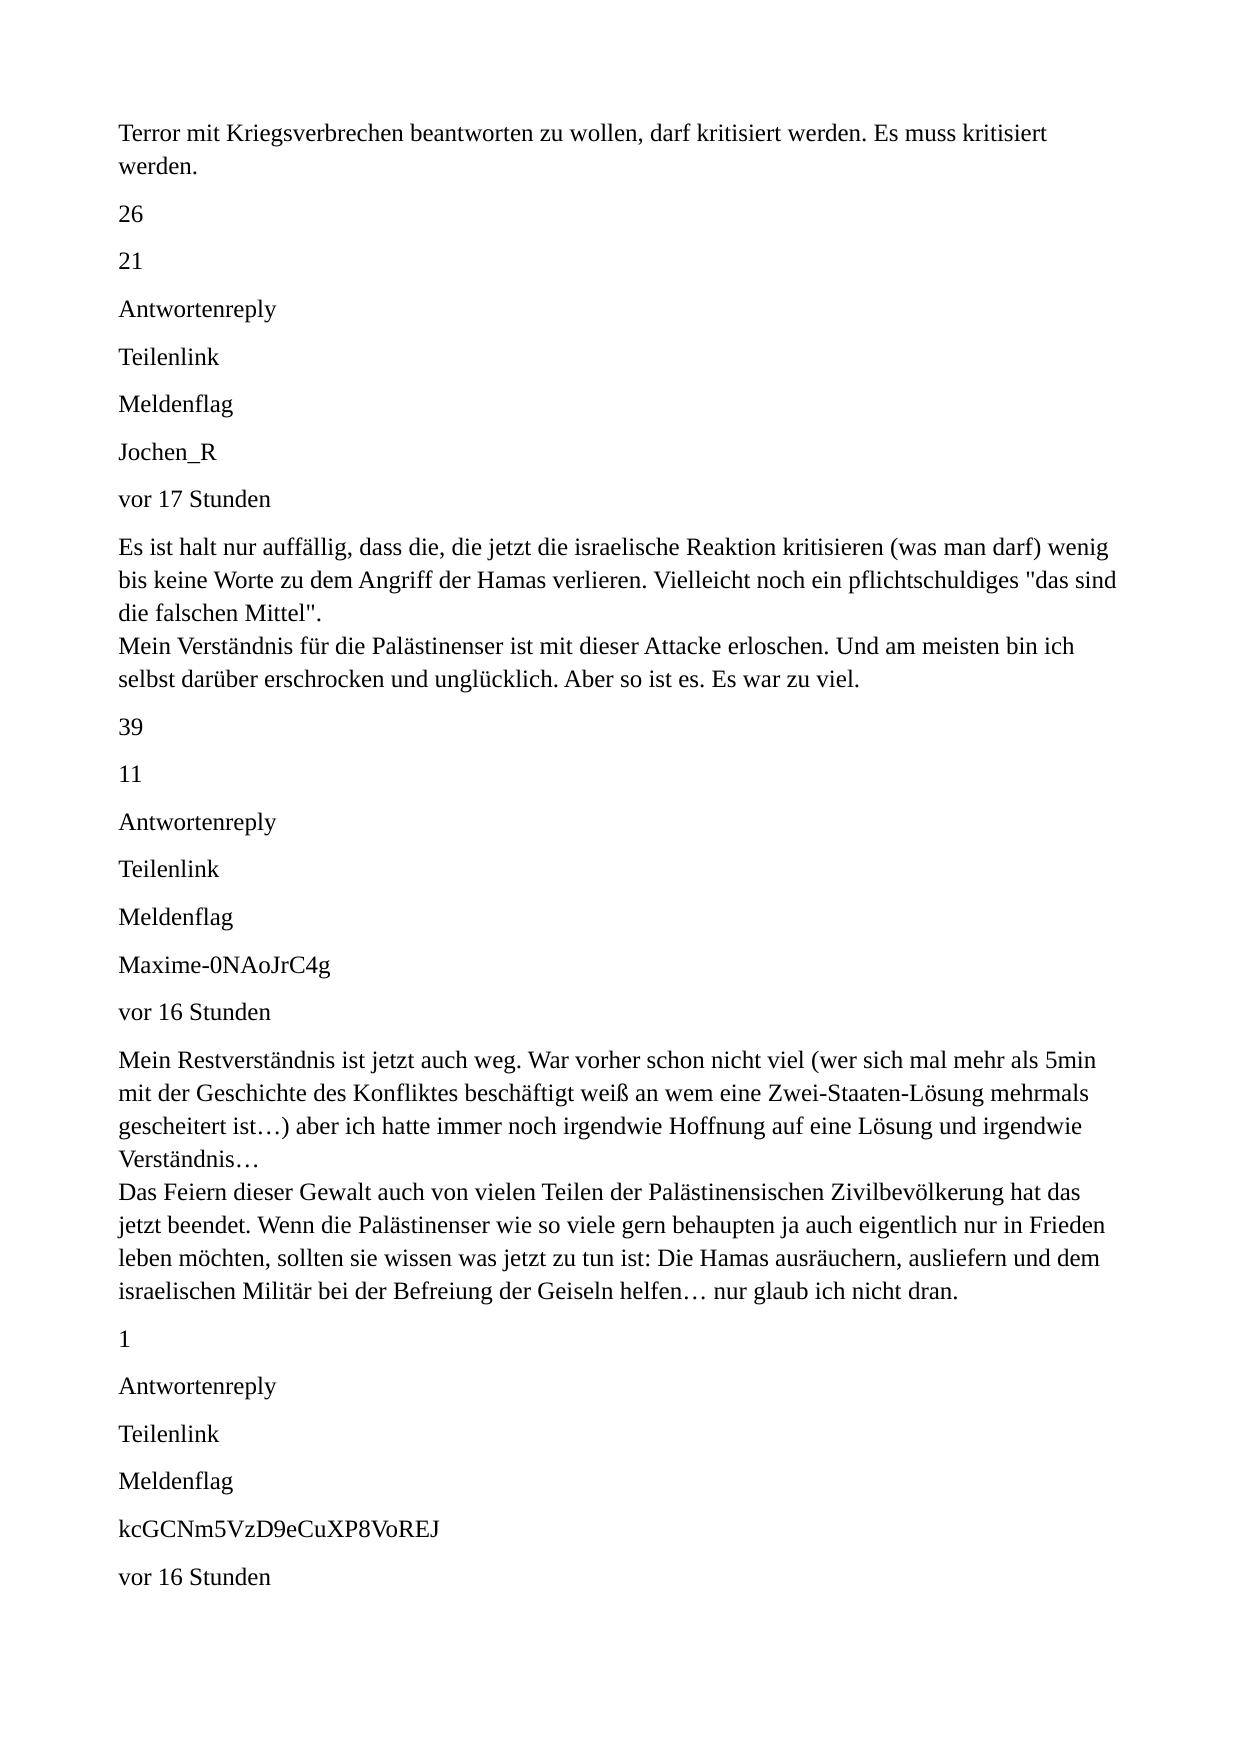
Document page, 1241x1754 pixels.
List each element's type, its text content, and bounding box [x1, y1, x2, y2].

text vor 16 Stunden [118, 997, 1122, 1026]
text 39 [118, 712, 1122, 740]
text Teilenlink [118, 342, 1122, 370]
text Jochen_R [118, 437, 1122, 466]
text 26 [118, 199, 1122, 227]
text kcGCNm5VzD9eCuXP8VoREJ [118, 1514, 1122, 1543]
text Terror mit Kriegsverbrechen beantworten zu wollen, darf kritisiert werden. Es muss kritisiert werden. [118, 118, 1122, 180]
text Maxime-0NAoJrC4g [118, 950, 1122, 978]
text 11 [118, 759, 1122, 788]
text Es ist halt nur auffällig, dass die, die jetzt die israelische Reaktion kritisieren (was man darf) wenig bis keine Worte zu dem Angriff der Hamas verlieren. Vielleicht noch ein pflichtschuldiges "das sind die falschen Mittel". Mein Verständnis für die Palästinenser ist mit dieser Attacke erloschen. Und am meisten bin ich selbst darüber erschrocken und unglücklich. Aber so ist es. Es war zu viel. [118, 532, 1122, 693]
text 21 [118, 246, 1122, 275]
text Teilenlink [118, 1419, 1122, 1448]
text Meldenflag [118, 389, 1122, 418]
text Mein Restverständnis ist jetzt auch weg. War vorher schon nicht viel (wer sich mal mehr als 5min mit der Geschichte des Konfliktes beschäftigt weiß an wem eine Zwei-Staaten-Lösung mehrmals gescheitert ist…) aber ich hatte immer noch irgendwie Hoffnung auf eine Lösung und irgendwie Verständnis… Das Feiern dieser Gewalt auch von vielen Teilen der Palästinensischen Zivilbevölkerung hat das jetzt beendet. Wenn die Palästinenser wie so viele gern behaupten ja auch eigentlich nur in Frieden leben möchten, sollten sie wissen was jetzt zu tun ist: Die Hamas ausräuchern, ausliefern und dem israelischen Militär bei der Befreiung der Geiseln helfen… nur glaub ich nicht dran. [118, 1045, 1122, 1305]
text vor 16 Stunden [118, 1562, 1122, 1590]
text Antwortenreply [118, 294, 1122, 323]
text vor 17 Stunden [118, 484, 1122, 513]
text 1 [118, 1324, 1122, 1352]
text Meldenflag [118, 1466, 1122, 1495]
text Teilenlink [118, 854, 1122, 883]
text Antwortenreply [118, 807, 1122, 836]
text Meldenflag [118, 902, 1122, 931]
text Antwortenreply [118, 1371, 1122, 1400]
